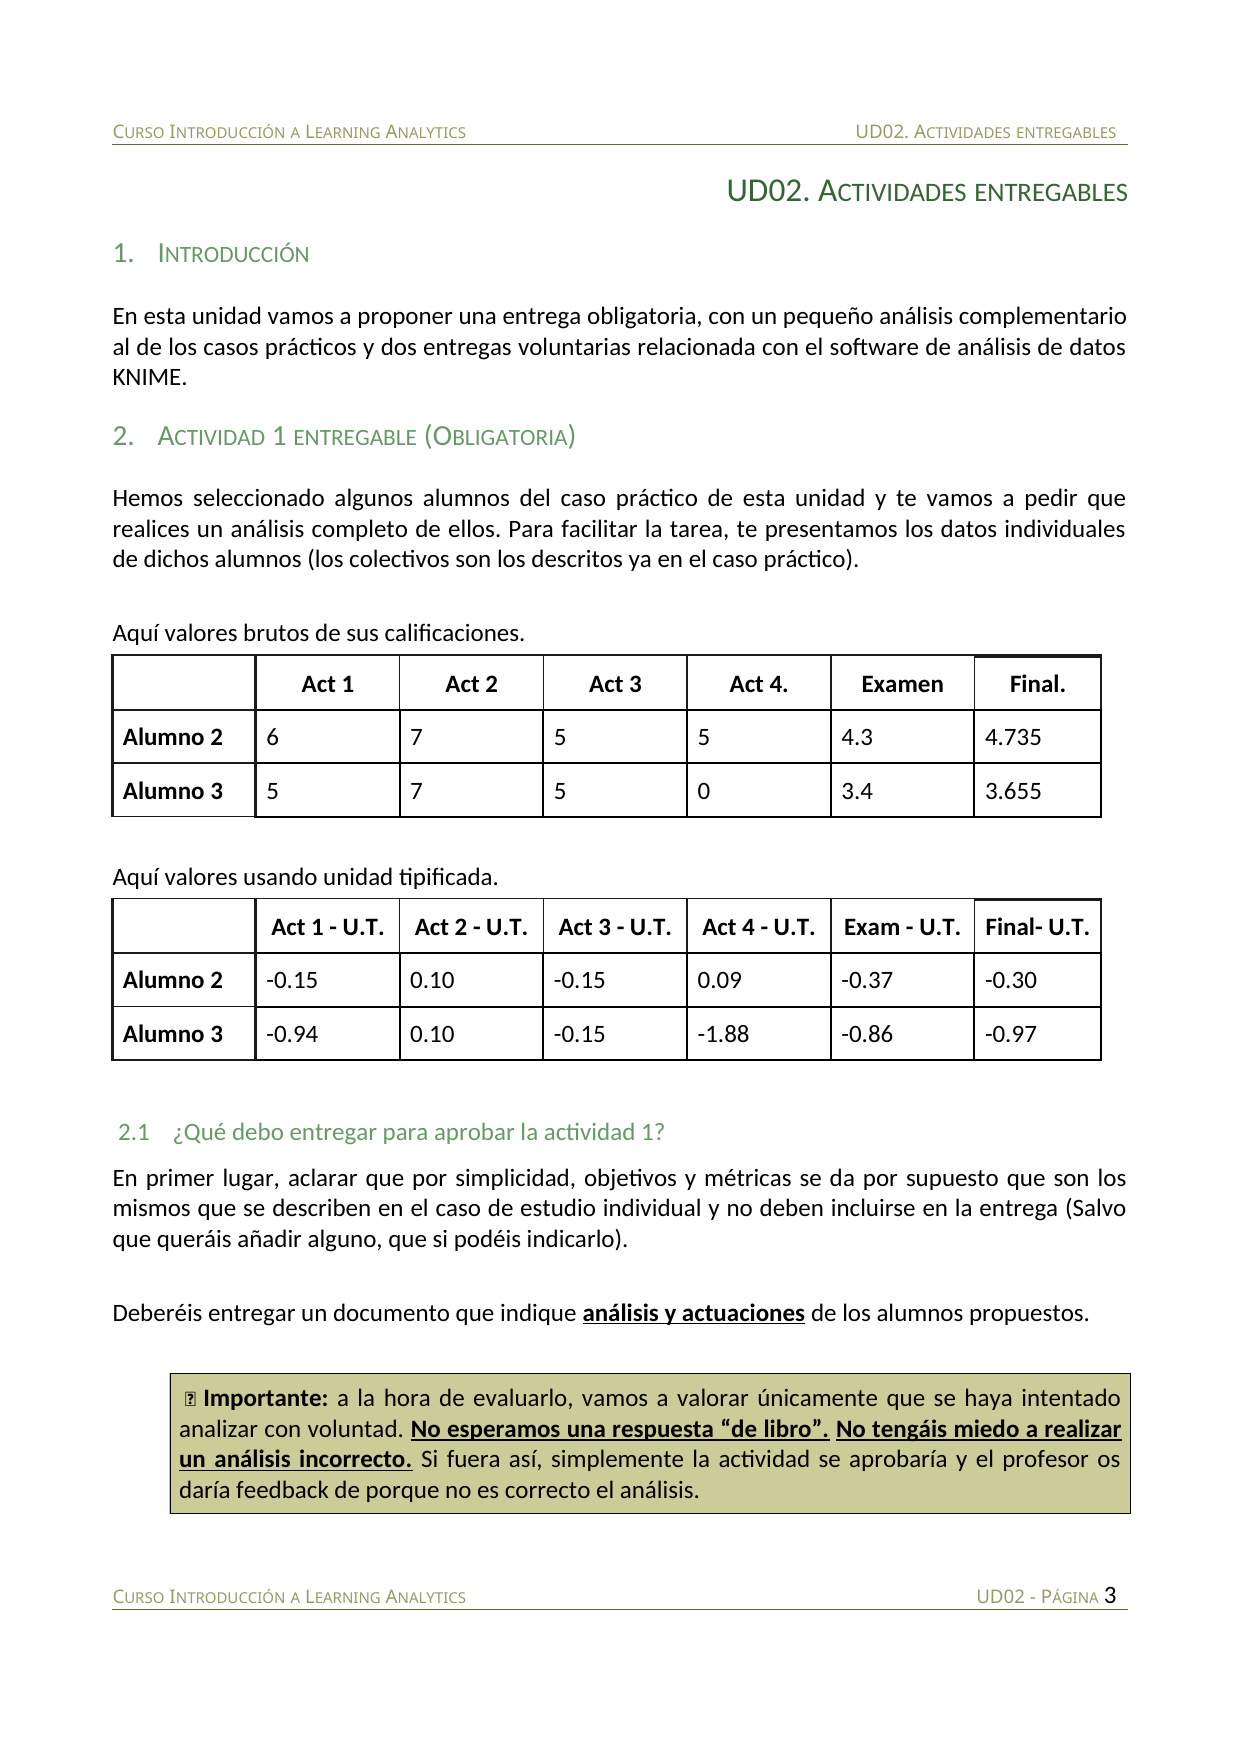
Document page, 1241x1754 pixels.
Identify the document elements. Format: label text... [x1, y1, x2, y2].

table_header Final. [975, 658, 1100, 709]
table_cell -0.86 [832, 1008, 973, 1059]
table_header [114, 899, 254, 952]
table_cell -0.15 [257, 954, 399, 1006]
table_cell 5 [257, 764, 399, 816]
table_header Act 1 [257, 656, 399, 709]
table_header Act 1 - U.T. [257, 899, 399, 952]
table_cell -0.30 [975, 954, 1100, 1006]
table_cell 3.4 [832, 764, 973, 816]
text UD02. Actividades entregables [112, 169, 1128, 210]
table_header Exam - U.T. [832, 899, 974, 952]
table_header Final- U.T. [975, 901, 1100, 952]
table_cell -0.15 [544, 954, 686, 1006]
text Aquí valores usando unidad tipificada. [112, 861, 1128, 891]
table_cell Alumno 3 [114, 764, 254, 816]
table_cell 0 [688, 764, 830, 816]
table_header Act 3 [544, 656, 686, 709]
text En esta unidad vamos a proponer una entrega obligatoria, con un pequeño análisis complementario al de los casos prácticos y dos entregas voluntarias relacionada con el software de análisis de datos KNIME. [112, 300, 1128, 392]
table_cell 0.10 [401, 954, 542, 1006]
subtitle Introducción [112, 234, 1128, 270]
table_cell Alumno 3 [114, 1007, 254, 1059]
table_cell -1.88 [688, 1008, 830, 1059]
table_cell 0.10 [401, 1008, 542, 1059]
table_header [114, 656, 254, 709]
text Deberéis entregar un documento que indique análisis y actuaciones de los alumnos propuestos. [112, 1297, 1128, 1327]
text Hemos seleccionado algunos alumnos del caso práctico de esta unidad y te vamos a pedir que realices un análisis completo de ellos. Para facilitar la tarea, te presentamos los datos individuales de dichos alumnos (los colectivos son los descritos ya en el caso práctico). [112, 482, 1128, 574]
table_cell -0.15 [544, 1008, 686, 1059]
table_cell 4.3 [832, 711, 973, 762]
table_cell -0.37 [832, 954, 973, 1006]
table_cell Alumno 2 [114, 711, 254, 762]
text En primer lugar, aclarar que por simplicidad, objetivos y métricas se da por supuesto que son los mismos que se describen en el caso de estudio individual y no deben incluirse en la entrega (Salvo que queráis añadir alguno, que si podéis indicarlo). [112, 1162, 1128, 1253]
table_cell 4.735 [975, 711, 1100, 762]
table_cell 3.655 [975, 764, 1100, 816]
table_header Act 4. [688, 656, 830, 709]
table_header Act 2 - U.T. [400, 899, 543, 952]
table_cell 5 [544, 711, 686, 762]
table_header Act 3 - U.T. [544, 899, 686, 952]
table_cell Alumno 2 [114, 954, 254, 1006]
table_cell 7 [401, 764, 542, 816]
table_cell 5 [688, 711, 830, 762]
table_cell 0.09 [688, 954, 830, 1006]
table_header Examen [832, 656, 974, 709]
table_header Act 2 [400, 656, 543, 709]
subtitle ¿Qué debo entregar para aprobar la actividad 1? [112, 1116, 1128, 1147]
table_cell 7 [401, 711, 542, 762]
subtitle Actividad 1 entregable (Obligatoria) [112, 417, 1128, 452]
table_header Act 4 - U.T. [688, 899, 830, 952]
table_cell 5 [544, 764, 686, 816]
table_cell 6 [257, 711, 399, 762]
text Aquí valores brutos de sus calificaciones. [112, 617, 1128, 648]
table_cell -0.94 [257, 1008, 399, 1059]
table_cell -0.97 [975, 1008, 1100, 1059]
text 📖 Importante: a la hora de evaluarlo, vamos a valorar únicamente que se haya intentado analizar con voluntad. No esperamos una respuesta “de libro”. No tengáis miedo a realizar un análisis incorrecto. Si fuera así, simplemente la actividad se aprobaría y el profesor os daría feedback de porque no es correcto el análisis. [171, 1374, 1130, 1513]
